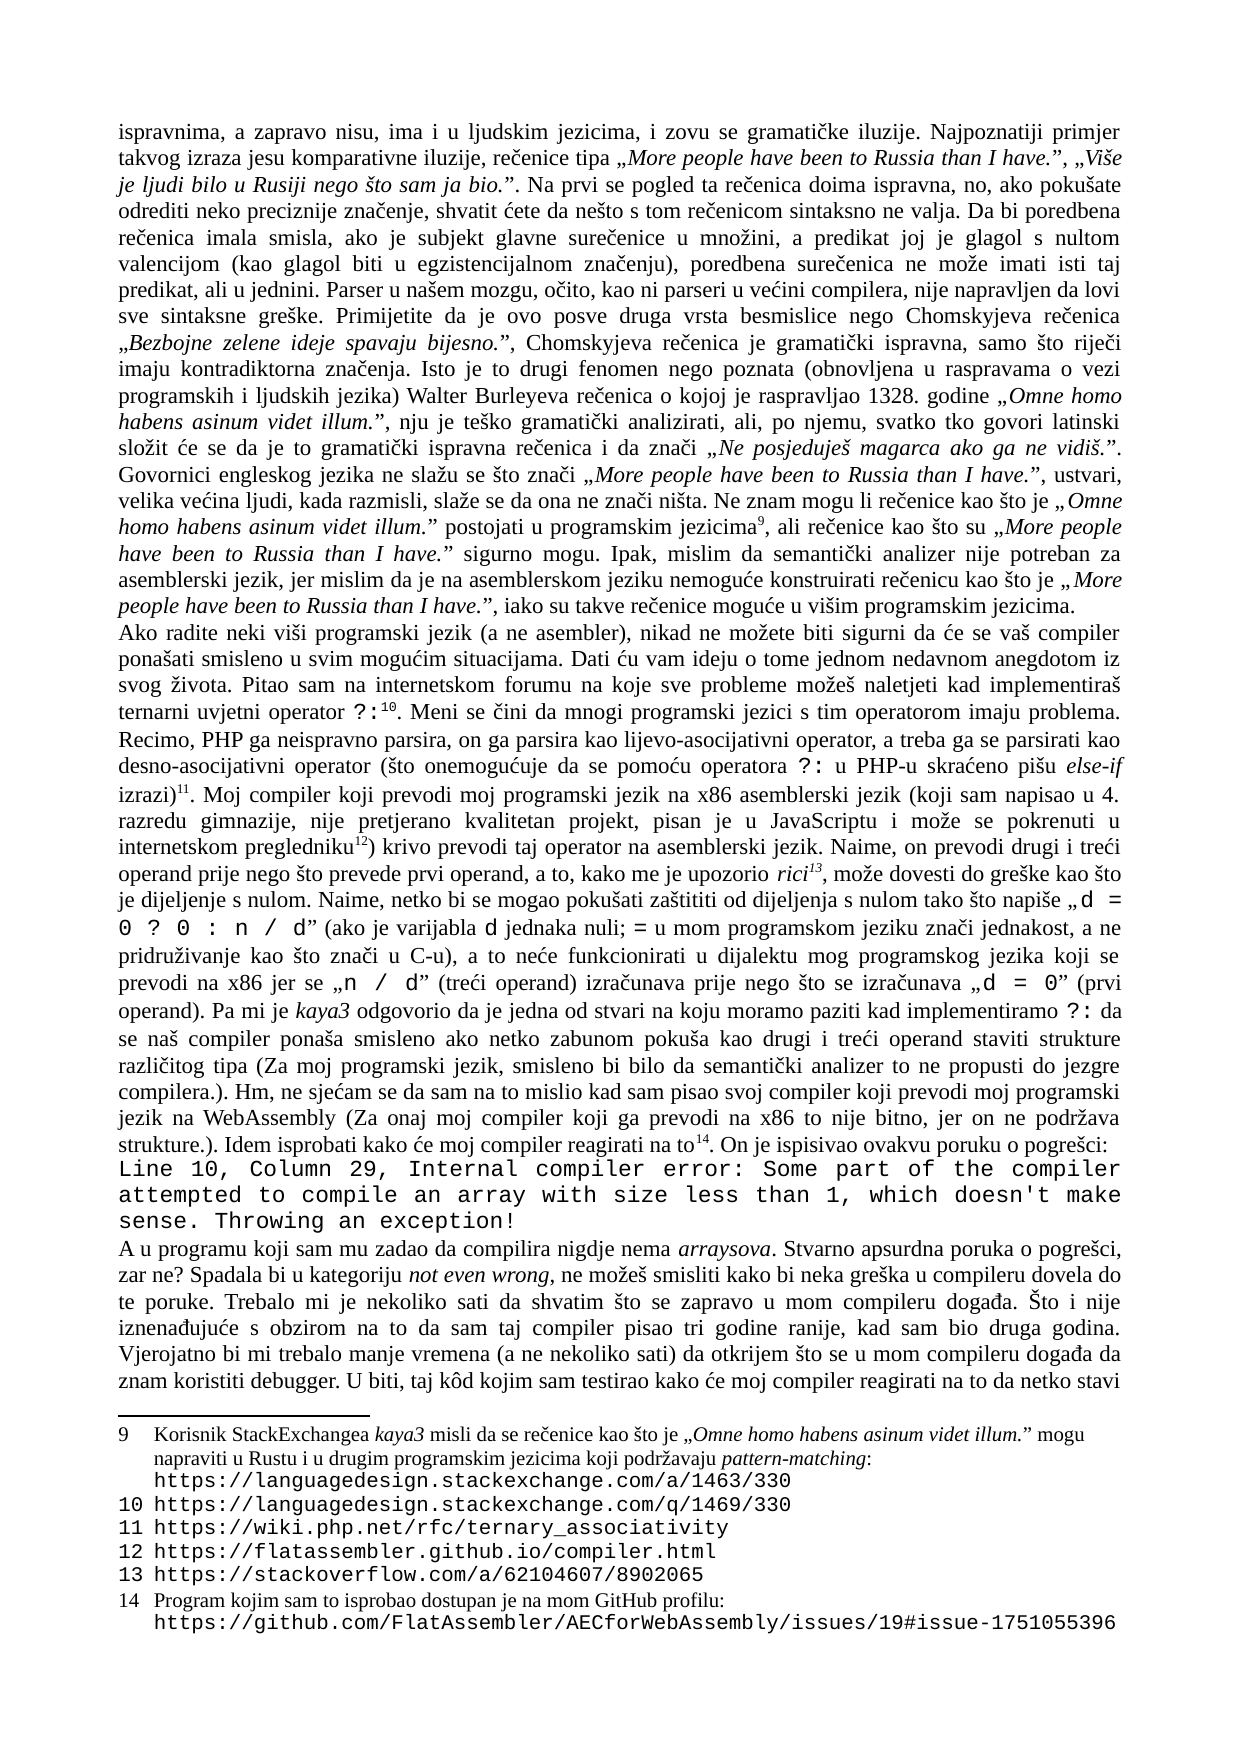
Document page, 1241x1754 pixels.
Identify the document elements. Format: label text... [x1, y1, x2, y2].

text https://languagedesign.stackexchange.com/q/1469/330 [118, 1493, 1122, 1517]
text https://stackoverflow.com/a/62104607/8902065 [118, 1564, 1122, 1588]
text https://flatassembler.github.io/compiler.html [118, 1541, 1122, 1564]
text https://wiki.php.net/rfc/ternary_associativity [118, 1517, 1122, 1541]
text ispravnima, a zapravo nisu, ima i u ljudskim jezicima, i zovu se gramatičke iluzije. Najpoznatiji primjer takvog izraza jesu komparativne iluzije, rečenice tipa „More people have been to Russia than I have.”, „Više je ljudi bilo u Rusiji nego što sam ja bio.”. Na prvi se pogled ta rečenica doima ispravna, no, ako pokušate odrediti neko preciznije značenje, shvatit ćete da nešto s tom rečenicom sintaksno ne valja. Da bi poredbena rečenica imala smisla, ako je subjekt glavne surečenice u množini, a predikat joj je glagol s nultom valencijom (kao glagol biti u egzistencijalnom značenju), poredbena surečenica ne može imati isti taj predikat, ali u jednini. Parser u našem mozgu, očito, kao ni parseri u većini compilera, nije napravljen da lovi sve sintaksne greške. Primijetite da je ovo posve druga vrsta besmislice nego Chomskyjeva rečenica „Bezbojne zelene ideje spavaju bijesno.”, Chomskyjeva rečenica je gramatički ispravna, samo što riječi imaju kontradiktorna značenja. Isto je to drugi fenomen nego poznata (obnovljena u raspravama o vezi programskih i ljudskih jezika) Walter Burleyeva rečenica o kojoj je raspravljao 1328. godine „Omne homo habens asinum videt illum.”, nju je teško gramatički analizirati, ali, po njemu, svatko tko govori latinski složit će se da je to gramatički ispravna rečenica i da znači „Ne posjeduješ magarca ako ga ne vidiš.”. Govornici engleskog jezika ne slažu se što znači „More people have been to Russia than I have.”, ustvari, velika većina ljudi, kada razmisli, slaže se da ona ne znači ništa. Ne znam mogu li rečenice kao što je „Omne homo habens asinum videt illum.” postojati u programskim jezicima, ali rečenice kao što su „More people have been to Russia than I have.” sigurno mogu. Ipak, mislim da semantički analizer nije potreban za asemblerski jezik, jer mislim da je na asemblerskom jeziku nemoguće konstruirati rečenicu kao što je „More people have been to Russia than I have.”, iako su takve rečenice moguće u višim programskim jezicima. [118, 118, 1122, 619]
text Line 10, Column 29, Internal compiler error: Some part of the compiler attempted to compile an array with size less than 1, which doesn't make sense. Throwing an exception! [118, 1157, 1122, 1235]
text Program kojim sam to isprobao dostupan je na mom GitHub profilu: https://github.com/FlatAssembler/AECforWebAssembly/issues/19#issue-1751055396 [118, 1588, 1122, 1636]
text A u programu koji sam mu zadao da compilira nigdje nema arraysova. Stvarno apsurdna poruka o pogrešci, zar ne? Spadala bi u kategoriju not even wrong, ne možeš smisliti kako bi neka greška u compileru dovela do te poruke. Trebalo mi je nekoliko sati da shvatim što se zapravo u mom compileru događa. Što i nije iznenađujuće s obzirom na to da sam taj compiler pisao tri godine ranije, kad sam bio druga godina. Vjerojatno bi mi trebalo manje vremena (a ne nekoliko sati) da otkrijem što se u mom compileru događa da znam koristiti debugger. U biti, taj kôd kojim sam testirao kako će moj compiler reagirati na to da netko stavi [118, 1235, 1122, 1393]
text Korisnik StackExchangea kaya3 misli da se rečenice kao što je „Omne homo habens asinum videt illum.” mogu napraviti u Rustu i u drugim programskim jezicima koji podržavaju pattern-matching: https://languagedesign.stackexchange.com/a/1463/330 [118, 1422, 1122, 1493]
text Ako radite neki viši programski jezik (a ne asembler), nikad ne možete biti sigurni da će se vaš compiler ponašati smisleno u svim mogućim situacijama. Dati ću vam ideju o tome jednom nedavnom anegdotom iz svog života. Pitao sam na internetskom forumu na koje sve probleme možeš naletjeti kad implementiraš ternarni uvjetni operator ?:. Meni se čini da mnogi programski jezici s tim operatorom imaju problema. Recimo, PHP ga neispravno parsira, on ga parsira kao lijevo-asocijativni operator, a treba ga se parsirati kao desno-asocijativni operator (što onemogućuje da se pomoću operatora ?: u PHP-u skraćeno pišu else-if izrazi). Moj compiler koji prevodi moj programski jezik na x86 asemblerski jezik (koji sam napisao u 4. razredu gimnazije, nije pretjerano kvalitetan projekt, pisan je u JavaScriptu i može se pokrenuti u internetskom pregledniku) krivo prevodi taj operator na asemblerski jezik. Naime, on prevodi drugi i treći operand prije nego što prevede prvi operand, a to, kako me je upozorio rici, može dovesti do greške kao što je dijeljenje s nulom. Naime, netko bi se mogao pokušati zaštititi od dijeljenja s nulom tako što napiše „d = 0 ? 0 : n / d” (ako je varijabla d jednaka nuli; = u mom programskom jeziku znači jednakost, a ne pridruživanje kao što znači u C-u), a to neće funkcionirati u dijalektu mog programskog jezika koji se prevodi na x86 jer se „n / d” (treći operand) izračunava prije nego što se izračunava „d = 0” (prvi operand). Pa mi je kaya3 odgovorio da je jedna od stvari na koju moramo paziti kad implementiramo ?: da se naš compiler ponaša smisleno ako netko zabunom pokuša kao drugi i treći operand staviti strukture različitog tipa (Za moj programski jezik, smisleno bi bilo da semantički analizer to ne propusti do jezgre compilera.). Hm, ne sjećam se da sam na to mislio kad sam pisao svoj compiler koji prevodi moj programski jezik na WebAssembly (Za onaj moj compiler koji ga prevodi na x86 to nije bitno, jer on ne podržava strukture.). Idem isprobati kako će moj compiler reagirati na to. On je ispisivao ovakvu poruku o pogrešci: [118, 619, 1122, 1157]
